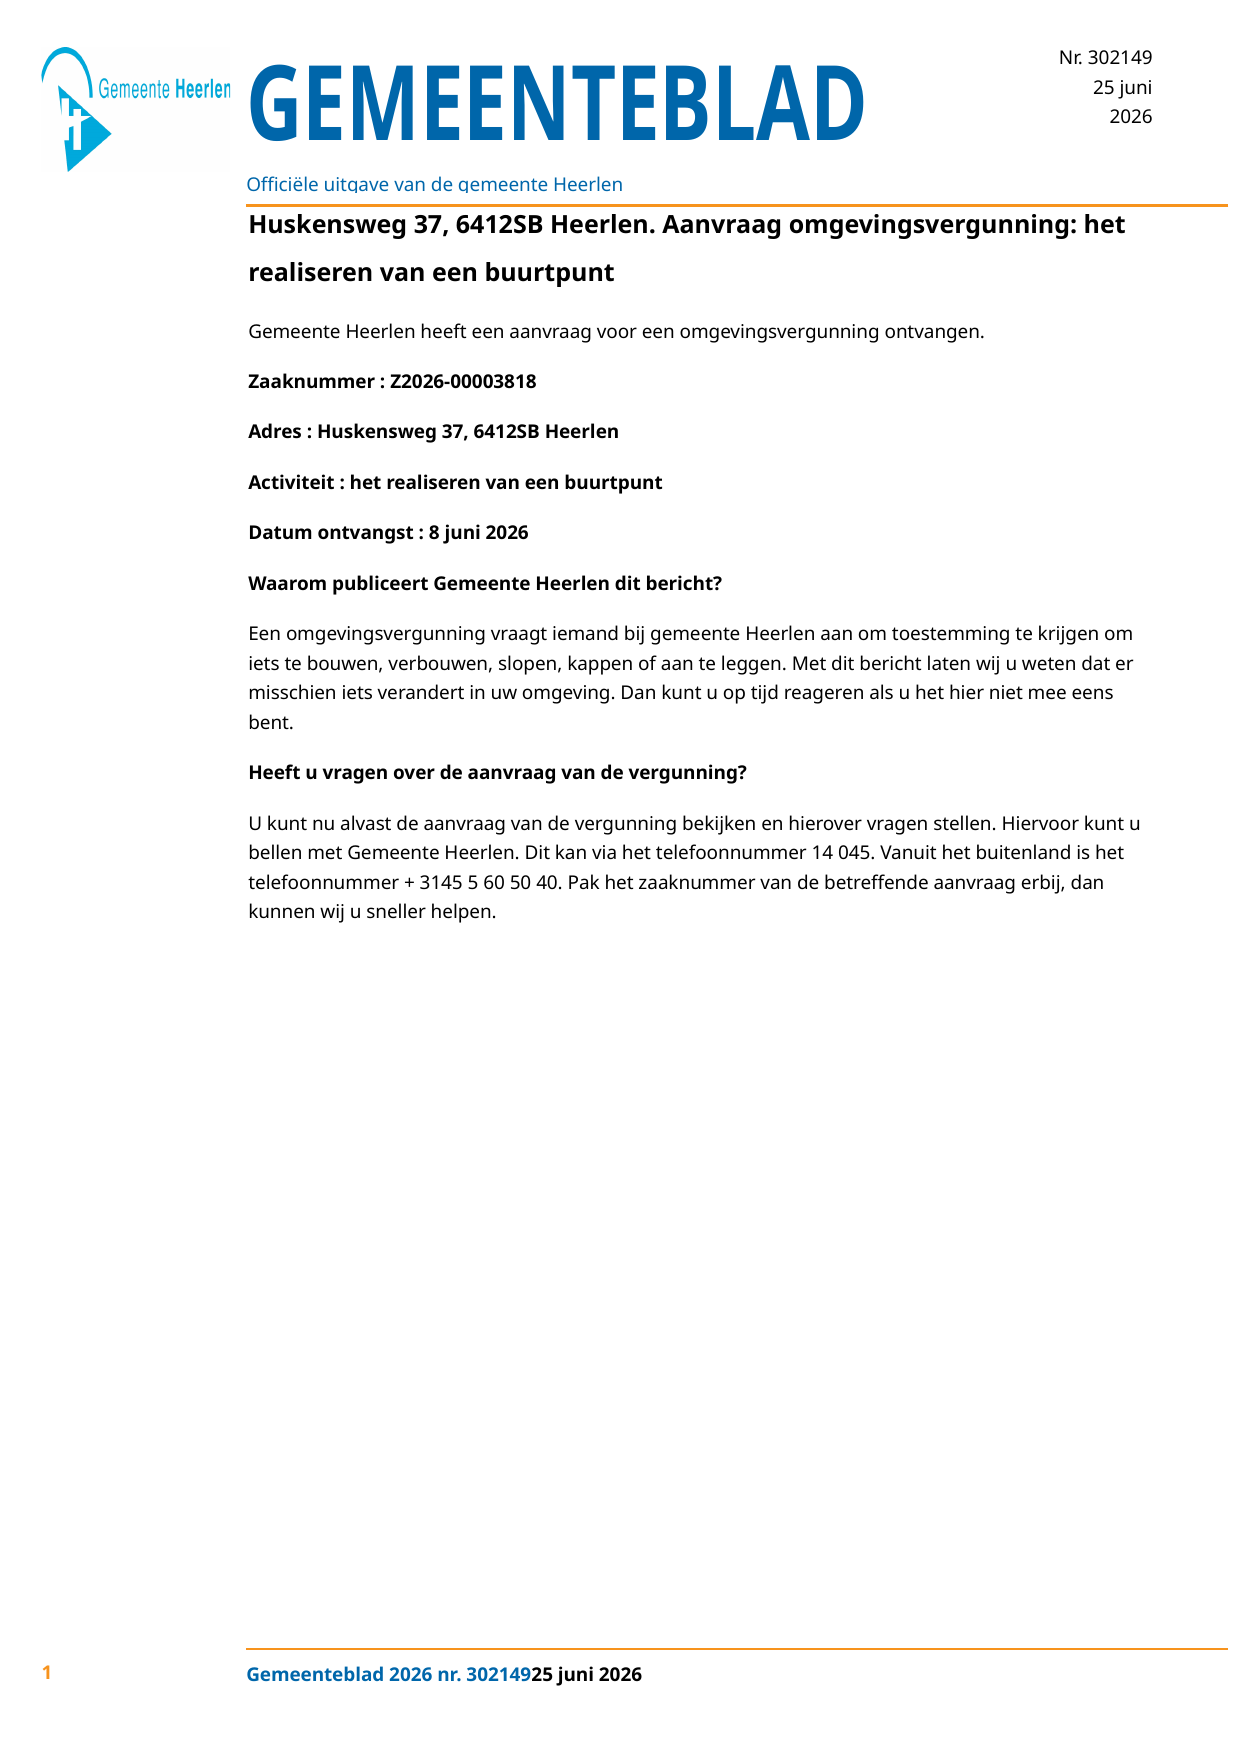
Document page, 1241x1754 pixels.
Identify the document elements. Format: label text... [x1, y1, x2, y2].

text Adres : Huskensweg 37, 6412SB Heerlen [248, 419, 1152, 444]
text Gemeente Heerlen heeft een aanvraag voor een omgevingsvergunning ontvangen. [248, 318, 1152, 344]
picture [41, 47, 231, 172]
text Een omgevingsvergunning vraagt iemand bij gemeente Heerlen aan om toestemming te krijgen om iets te bouwen, verbouwen, slopen, kappen of aan te leggen. Met dit bericht laten wij u weten dat er misschien iets verandert in uw omgeving. Dan kunt u op tijd reageren als u het hier niet mee eens bent. [248, 620, 1152, 735]
text U kunt nu alvast de aanvraag van de vergunning bekijken en hierover vragen stellen. Hiervoor kunt u bellen met Gemeente Heerlen. Dit kan via het telefoonnummer 14 045. Vanuit het buitenland is het telefoonnummer + 3145 5 60 50 40. Pak het zaaknummer van de betreffende aanvraag erbij, dan kunnen wij u sneller helpen. [248, 810, 1152, 924]
text Heeft u vragen over de aanvraag van de vergunning? [248, 759, 1152, 785]
text Zaaknummer : Z2026-00003818 [248, 368, 1152, 394]
text Huskensweg 37, 6412SB Heerlen. Aanvraag omgevingsvergunning: het realiseren van een buurtpunt [248, 207, 1152, 288]
text Waarom publiceert Gemeente Heerlen dit bericht? [248, 570, 1152, 596]
text Datum ontvangst : 8 juni 2026 [248, 519, 1152, 545]
picture [41, 47, 59, 70]
text Activiteit : het realiseren van een buurtpunt [248, 469, 1152, 495]
